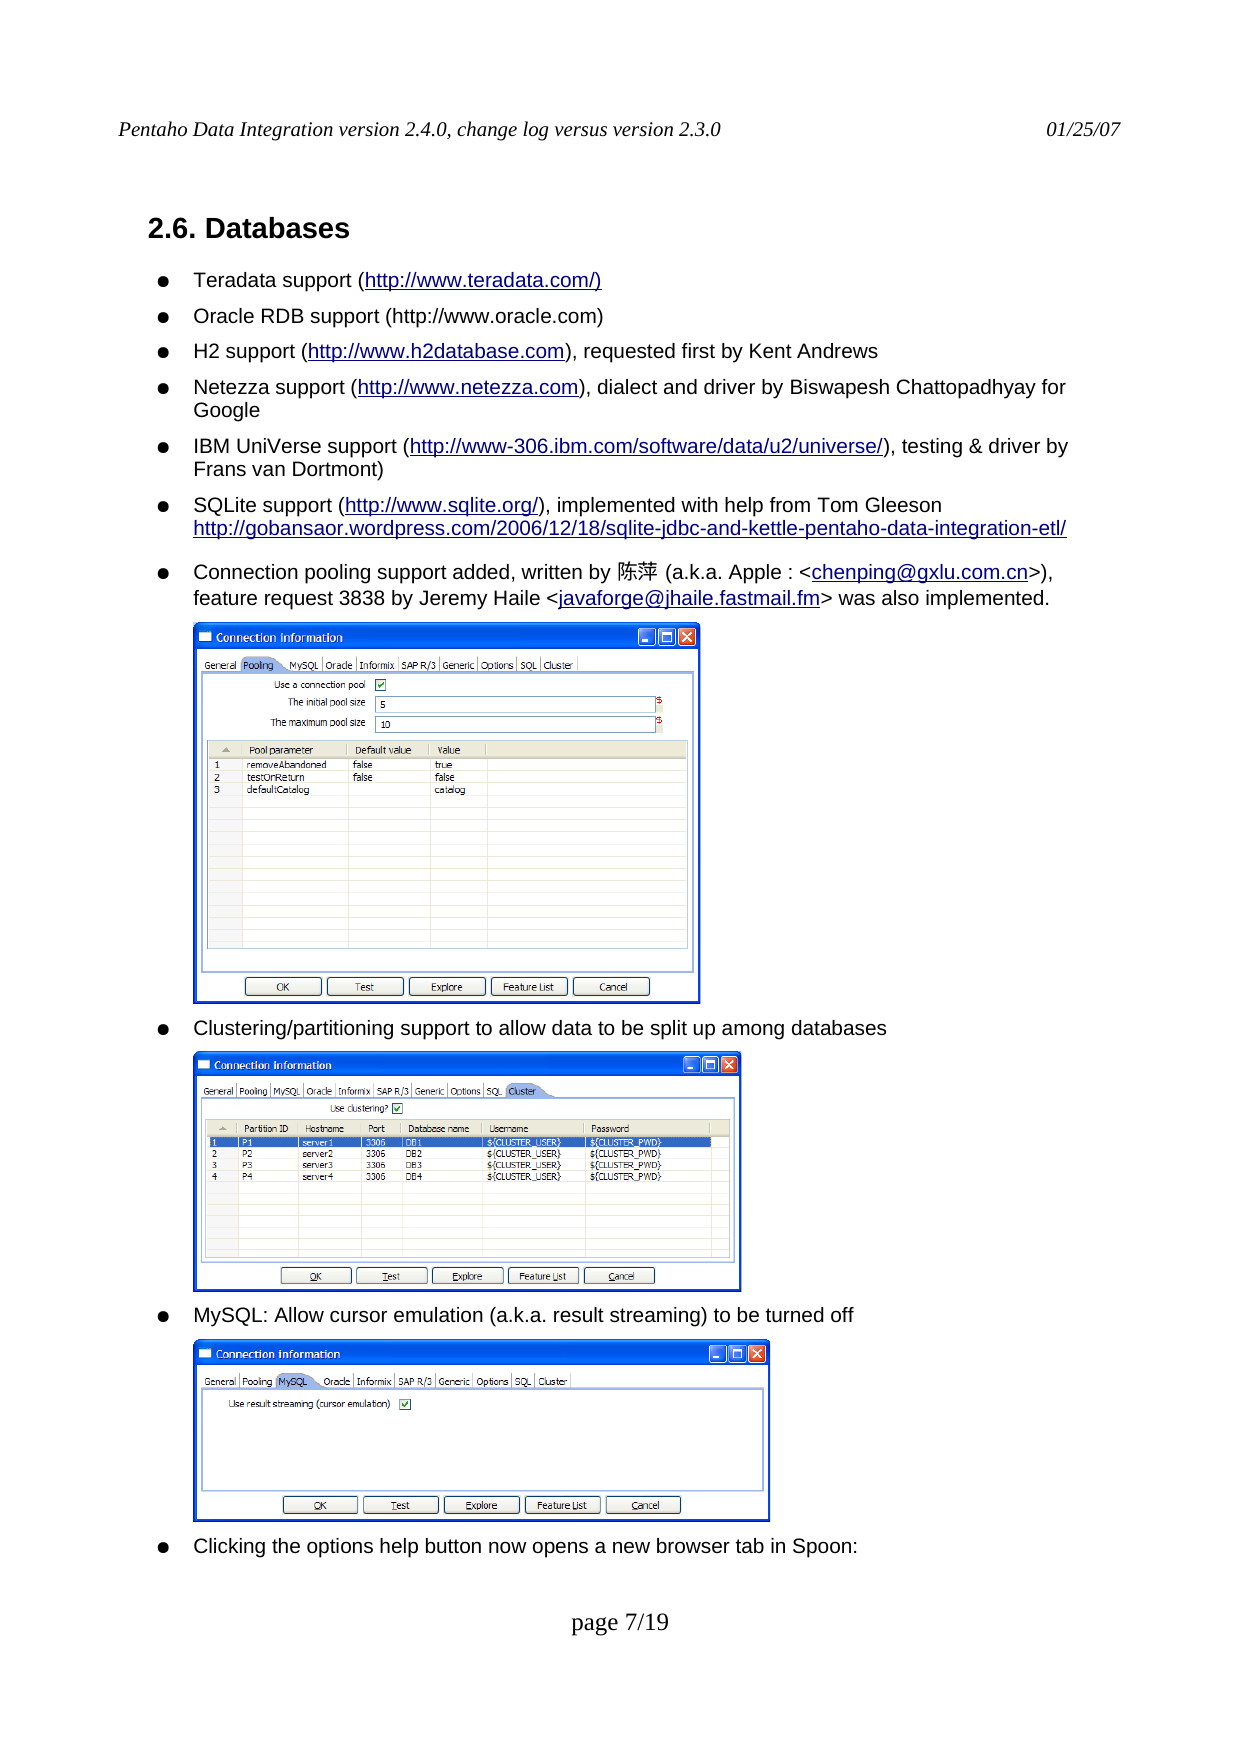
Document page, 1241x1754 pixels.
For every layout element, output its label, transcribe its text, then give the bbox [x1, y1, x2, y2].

picture [193, 622, 701, 1004]
list Teradata support (http://www.teradata.com/) [156, 269, 1122, 292]
picture [193, 1339, 770, 1522]
picture [193, 1051, 742, 1292]
list H2 support (http://www.h2database.com), requested first by Kent Andrews [156, 340, 1122, 363]
list SQLite support (http://www.sqlite.org/), implemented with help from Tom Gleeson http://gobansaor.wordpress.com/2006/12/18/sqlite-jdbc-and-kettle-pentaho-data-integration-etl/ [156, 494, 1122, 540]
list Clicking the options help button now opens a new browser tab in Spoon: [156, 1534, 1122, 1558]
list Clustering/partitioning support to allow data to be split up among databases [156, 1016, 1122, 1039]
list IBM UniVerse support (http://www-306.ibm.com/software/data/u2/universe/), testing & driver by Frans van Dortmont) [156, 435, 1122, 481]
list Netezza support (http://www.netezza.com), dialect and driver by Biswapesh Chattopadhyay for Google [156, 376, 1122, 422]
subtitle Databases [148, 212, 1122, 245]
list MySQL: Allow cursor emulation (a.k.a. result streaming) to be turned off [156, 1304, 1122, 1327]
list Oracle RDB support (http://www.oracle.com) [156, 304, 1122, 328]
list Connection pooling support added, written by 陈萍 (a.k.a. Apple : <chenping@gxlu.com.cn>), feature request 3838 by Jeremy Haile <javaforge@jhaile.fastmail.fm> was also implemented. [156, 553, 1122, 610]
